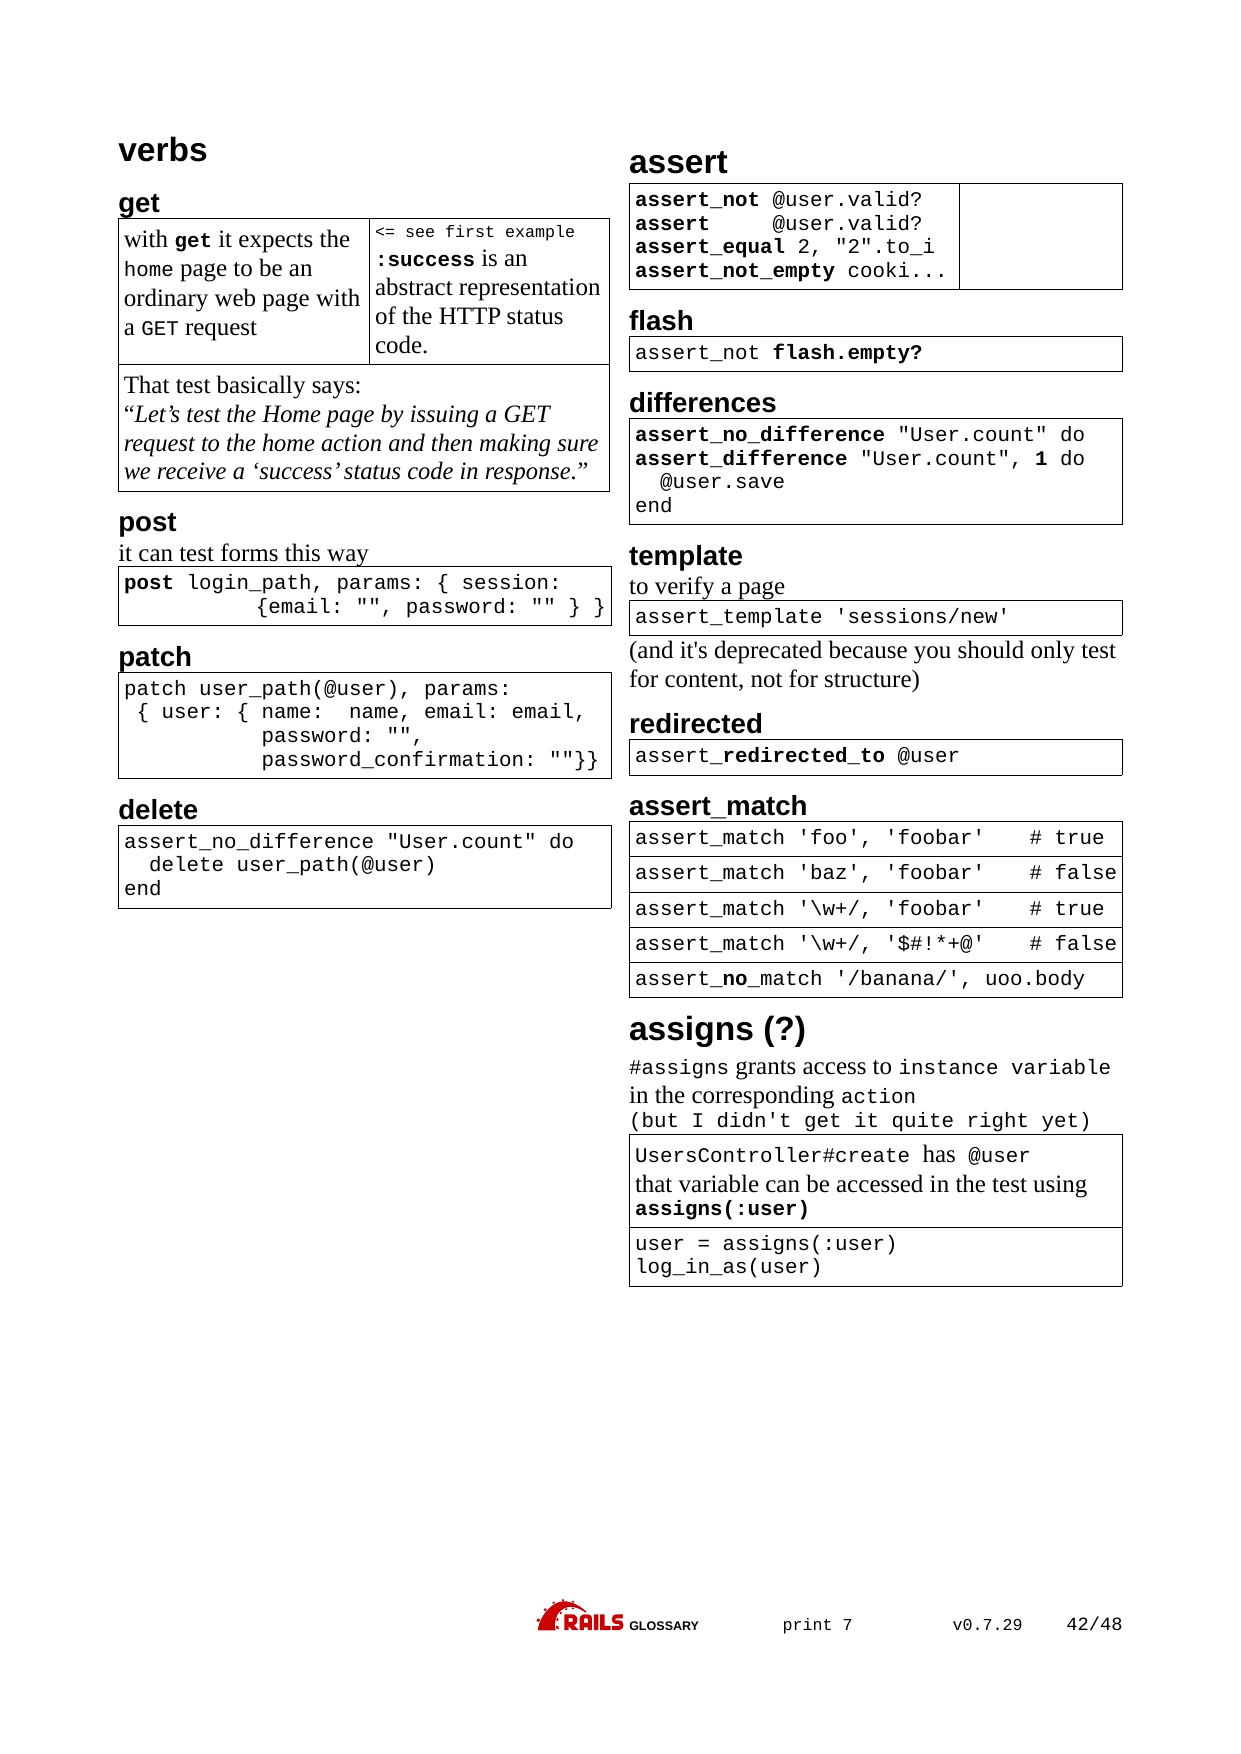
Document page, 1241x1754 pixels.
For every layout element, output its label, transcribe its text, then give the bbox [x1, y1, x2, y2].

subtitle template [629, 539, 1122, 571]
subtitle flash [629, 304, 1122, 336]
subtitle delete [118, 793, 611, 825]
table_cell assert_match '\w+/, 'foobar' [630, 893, 993, 927]
subtitle redirected [629, 707, 1122, 739]
table_cell assert_no_match '/banana/', uoo.body [630, 963, 1122, 997]
text (but I didn't get it quite right yet) [629, 1110, 1122, 1133]
table_header [960, 184, 1122, 289]
table_header post login_path, params: { session: {email: "", password: "" } } [119, 567, 611, 625]
subtitle assert_match [629, 789, 1122, 821]
table_cell user = assigns(:user) log_in_as(user) [630, 1228, 1122, 1286]
table_header assert_no_difference "User.count" do delete user_path(@user) end [119, 826, 611, 907]
table_cell That test basically says: “Let’s test the Home page by issuing a GET request to the home action and then making sure we receive a ‘success’ status code in response.” [119, 365, 609, 491]
table_header <= see first example :success is an abstract representation of the HTTP status code. [370, 219, 609, 364]
text #assigns grants access to instance variable in the corresponding action [629, 1051, 1122, 1110]
table_cell # false [994, 857, 1122, 892]
text (and it's deprecated because you should only test for content, not for structure) [629, 636, 1122, 693]
table_header with get it expects the home page to be an ordinary web page with a GET request [119, 219, 369, 364]
text to verify a page [629, 571, 1122, 600]
table_header UsersController#create has @user that variable can be accessed in the test using assigns(:user) [630, 1135, 1122, 1227]
subtitle verbs [118, 130, 611, 168]
table_cell # false [994, 928, 1122, 962]
subtitle patch [118, 640, 611, 672]
subtitle differences [629, 386, 1122, 418]
subtitle assert [629, 142, 1122, 180]
subtitle assigns (?) [629, 1009, 1122, 1048]
table_header assert_not @user.valid? assert @user.valid? assert_equal 2, "2".to_i assert_not_empty cooki... [630, 184, 959, 289]
table_header assert_not flash.empty? [630, 337, 1122, 371]
table_cell assert_match '\w+/, '$#!*+@' [630, 928, 993, 962]
table_cell assert_match 'baz', 'foobar' [630, 857, 993, 892]
table_header assert_match 'foo', 'foobar' [630, 822, 993, 856]
subtitle get [118, 186, 611, 218]
table_header # true [994, 822, 1122, 856]
text it can test forms this way [118, 538, 611, 566]
table_header assert_no_difference "User.count" do assert_difference "User.count", 1 do @user.save end [630, 419, 1122, 524]
table_header patch user_path(@user), params: { user: { name: name, email: email, password: "", password_confirmation: ""}} [119, 673, 611, 778]
table_header assert_redirected_to @user [630, 740, 1122, 774]
subtitle post [118, 506, 611, 538]
table_cell # true [994, 893, 1122, 927]
table_header assert_template 'sessions/new' [630, 601, 1122, 635]
